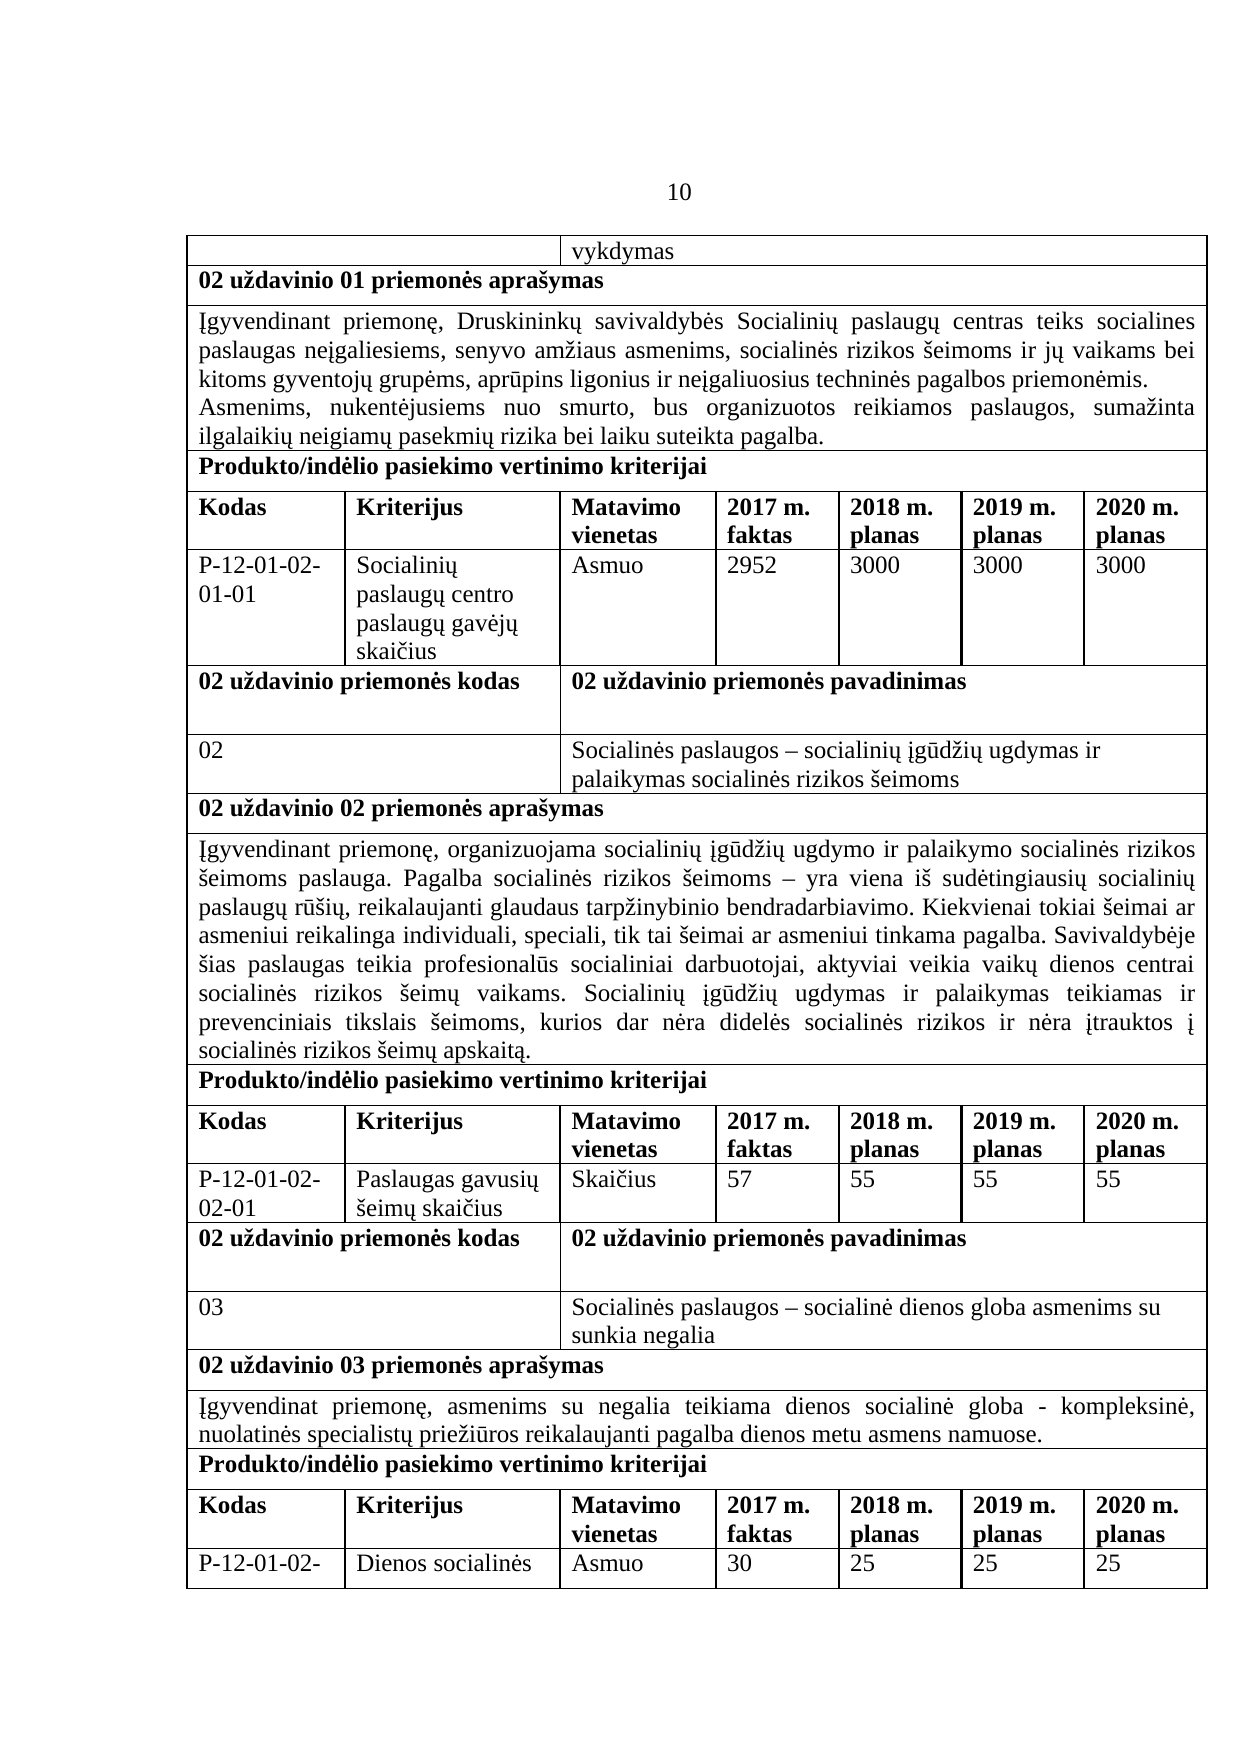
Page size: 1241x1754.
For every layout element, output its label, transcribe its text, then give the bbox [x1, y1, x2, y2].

table_cell Asmuo [561, 1549, 715, 1588]
table_cell 2019 m. planas [963, 1490, 1083, 1547]
table_cell Socialinių paslaugų centro paslaugų gavėjų skaičius [346, 550, 559, 665]
table_cell 2018 m. planas [840, 1106, 960, 1163]
table_cell 55 [1085, 1164, 1206, 1222]
table_cell 02 uždavinio priemonės pavadinimas [561, 1223, 1206, 1291]
table_cell 25 [840, 1549, 960, 1588]
table_cell 02 uždavinio 02 priemonės aprašymas [188, 794, 1206, 833]
table_cell 2017 m. faktas [717, 1106, 838, 1163]
table_cell P-12-01-02-01-01 [188, 550, 344, 665]
table_cell Kodas [188, 1490, 344, 1547]
table_cell Įgyvendinat priemonę, asmenims su negalia teikiama dienos socialinė globa - kompleksinė, nuolatinės specialistų priežiūros reikalaujanti pagalba dienos metu asmens namuose. [188, 1391, 1206, 1448]
table_cell Skaičius [561, 1164, 715, 1222]
table_cell 3000 [840, 550, 960, 665]
table_cell Produkto/indėlio pasiekimo vertinimo kriterijai [188, 1449, 1206, 1489]
table_cell Kodas [188, 492, 344, 549]
table_cell 2020 m. planas [1085, 1106, 1206, 1163]
table_cell 55 [840, 1164, 960, 1222]
table_cell 3000 [1085, 550, 1206, 665]
table_cell 57 [717, 1164, 838, 1222]
table_cell Kriterijus [346, 1106, 559, 1163]
table_cell Kodas [188, 1106, 344, 1163]
table_cell Įgyvendinant priemonę, Druskininkų savivaldybės Socialinių paslaugų centras teiks socialines paslaugas neįgaliesiems, senyvo amžiaus asmenims, socialinės rizikos šeimoms ir jų vaikams bei kitoms gyventojų grupėms, aprūpins ligonius ir neįgaliuosius techninės pagalbos priemonėmis. Asmenims, nukentėjusiems nuo smurto, bus organizuotos reikiamos paslaugos, sumažinta ilgalaikių neigiamų pasekmių rizika bei laiku suteikta pagalba. [188, 306, 1206, 450]
table_cell P-12-01-02- [188, 1549, 344, 1588]
table_cell 2019 m. planas [963, 1106, 1083, 1163]
table_cell 2017 m. faktas [717, 492, 838, 549]
table_cell 02 uždavinio priemonės kodas [188, 1223, 560, 1291]
table_cell Asmuo [561, 550, 715, 665]
table_cell 02 uždavinio 03 priemonės aprašymas [188, 1350, 1206, 1390]
table_cell 2952 [717, 550, 838, 665]
table_cell Matavimo vienetas [561, 492, 715, 549]
table_cell Paslaugas gavusių šeimų skaičius [346, 1164, 559, 1222]
table_cell 03 [188, 1292, 560, 1349]
table_cell 55 [963, 1164, 1083, 1222]
table_cell 2019 m. planas [963, 492, 1083, 549]
table_cell Socialinės paslaugos – socialinė dienos globa asmenims su sunkia negalia [561, 1292, 1206, 1349]
table_cell 3000 [963, 550, 1083, 665]
table_cell [188, 236, 560, 264]
table_cell 02 uždavinio priemonės pavadinimas [561, 666, 1206, 734]
table_cell Dienos socialinės [346, 1549, 559, 1588]
table_cell Produkto/indėlio pasiekimo vertinimo kriterijai [188, 1065, 1206, 1105]
table_cell 25 [1085, 1549, 1206, 1588]
table_cell 2017 m. faktas [717, 1490, 838, 1547]
table_cell Kriterijus [346, 492, 559, 549]
table_cell P-12-01-02-02-01 [188, 1164, 344, 1222]
table_cell Socialinės paslaugos – socialinių įgūdžių ugdymas ir palaikymas socialinės rizikos šeimoms [561, 735, 1206, 792]
table_cell 02 uždavinio 01 priemonės aprašymas [188, 266, 1206, 305]
table_cell 2018 m. planas [840, 1490, 960, 1547]
table_cell vykdymas [561, 236, 1206, 264]
table_cell Įgyvendinant priemonę, organizuojama socialinių įgūdžių ugdymo ir palaikymo socialinės rizikos šeimoms paslauga. Pagalba socialinės rizikos šeimoms – yra viena iš sudėtingiausių socialinių paslaugų rūšių, reikalaujanti glaudaus tarpžinybinio bendradarbiavimo. Kiekvienai tokiai šeimai ar asmeniui reikalinga individuali, speciali, tik tai šeimai ar asmeniui tinkama pagalba. Savivaldybėje šias paslaugas teikia profesionalūs socialiniai darbuotojai, aktyviai veikia vaikų dienos centrai socialinės rizikos šeimų vaikams. Socialinių įgūdžių ugdymas ir palaikymas teikiamas ir prevenciniais tikslais šeimoms, kurios dar nėra didelės socialinės rizikos ir nėra įtrauktos į socialinės rizikos šeimų apskaitą. [188, 834, 1206, 1064]
table_cell 2018 m. planas [840, 492, 960, 549]
table_cell Matavimo vienetas [561, 1106, 715, 1163]
table_cell 25 [963, 1549, 1083, 1588]
table_cell Matavimo vienetas [561, 1490, 715, 1547]
table_cell Produkto/indėlio pasiekimo vertinimo kriterijai [188, 451, 1206, 491]
table_cell 2020 m. planas [1085, 492, 1206, 549]
table_cell 30 [717, 1549, 838, 1588]
table_cell Kriterijus [346, 1490, 559, 1547]
table_cell 02 uždavinio priemonės kodas [188, 666, 560, 734]
table_cell 02 [188, 735, 560, 792]
table_cell 2020 m. planas [1085, 1490, 1206, 1547]
